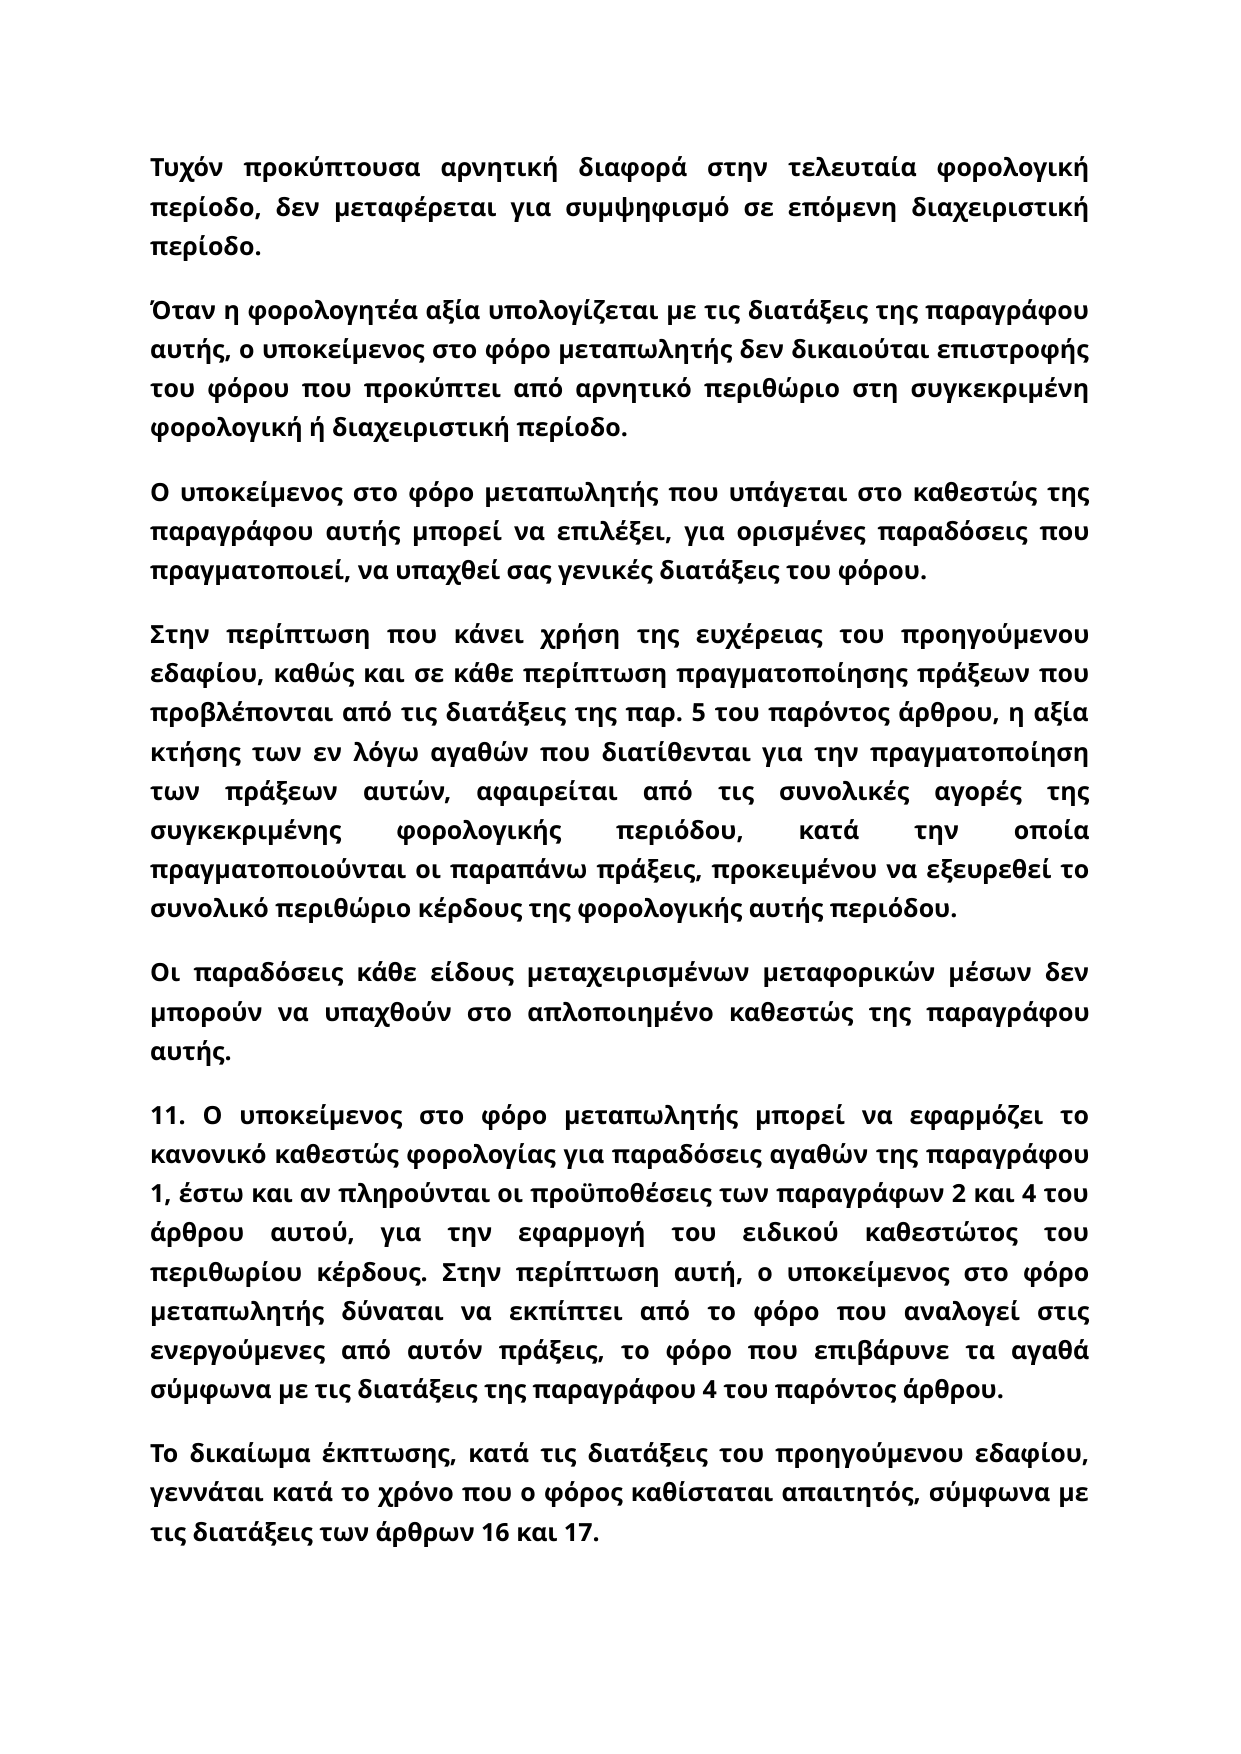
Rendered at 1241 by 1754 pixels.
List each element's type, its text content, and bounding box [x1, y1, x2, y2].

text Ο υποκείμενος στο φόρο μεταπωλητής που υπάγεται στο καθεστώς της παραγράφου αυτής μπορεί να επιλέξει, για ορισμένες παραδόσεις που πραγματοποιεί, να υπαχθεί σας γενικές διατάξεις του φόρου. [150, 474, 1090, 587]
text Όταν η φορολογητέα αξία υπολογίζεται με τις διατάξεις της παραγράφου αυτής, ο υποκείμενος στο φόρο μεταπωλητής δεν δικαιούται επιστροφής του φόρου που προκύπτει από αρνητικό περιθώριο στη συγκεκριμένη φορολογική ή διαχειριστική περίοδο. [150, 292, 1090, 444]
text 11. Ο υποκείμενος στο φόρο μεταπωλητής μπορεί να εφαρμόζει το κανονικό καθεστώς φορολογίας για παραδόσεις αγαθών της παραγράφου 1, έστω και αν πληρούνται οι προϋποθέσεις των παραγράφων 2 και 4 του άρθρου αυτού, για την εφαρμογή του ειδικού καθεστώτος του περιθωρίου κέρδους. Στην περίπτωση αυτή, ο υποκείμενος στο φόρο μεταπωλητής δύναται να εκπίπτει από το φόρο που αναλογεί στις ενεργούμενες από αυτόν πράξεις, το φόρο που επιβάρυνε τα αγαθά σύμφωνα με τις διατάξεις της παραγράφου 4 του παρόντος άρθρου. [150, 1097, 1090, 1406]
text Οι παραδόσεις κάθε είδους μεταχειρισμένων μεταφορικών μέσων δεν μπορούν να υπαχθούν στο απλοποιημένο καθεστώς της παραγράφου αυτής. [150, 955, 1090, 1067]
text Τυχόν προκύπτουσα αρνητική διαφορά στην τελευταία φορολογική περίοδο, δεν μεταφέρεται για συμψηφισμό σε επόμενη διαχειριστική περίοδο. [150, 150, 1090, 262]
text Στην περίπτωση που κάνει χρήση της ευχέρειας του προηγούμενου εδαφίου, καθώς και σε κάθε περίπτωση πραγματοποίησης πράξεων που προβλέπονται από τις διατάξεις της παρ. 5 του παρόντος άρθρου, η αξία κτήσης των εν λόγω αγαθών που διατίθενται για την πραγματοποίηση των πράξεων αυτών, αφαιρείται από τις συνολικές αγορές της συγκεκριμένης φορολογικής περιόδου, κατά την οποία πραγματοποιούνται οι παραπάνω πράξεις, προκειμένου να εξευρεθεί το συνολικό περιθώριο κέρδους της φορολογικής αυτής περιόδου. [150, 617, 1090, 925]
text Το δικαίωμα έκπτωσης, κατά τις διατάξεις του προηγούμενου εδαφίου, γεννάται κατά το χρόνο που ο φόρος καθίσταται απαιτητός, σύμφωνα με τις διατάξεις των άρθρων 16 και 17. [150, 1436, 1090, 1548]
